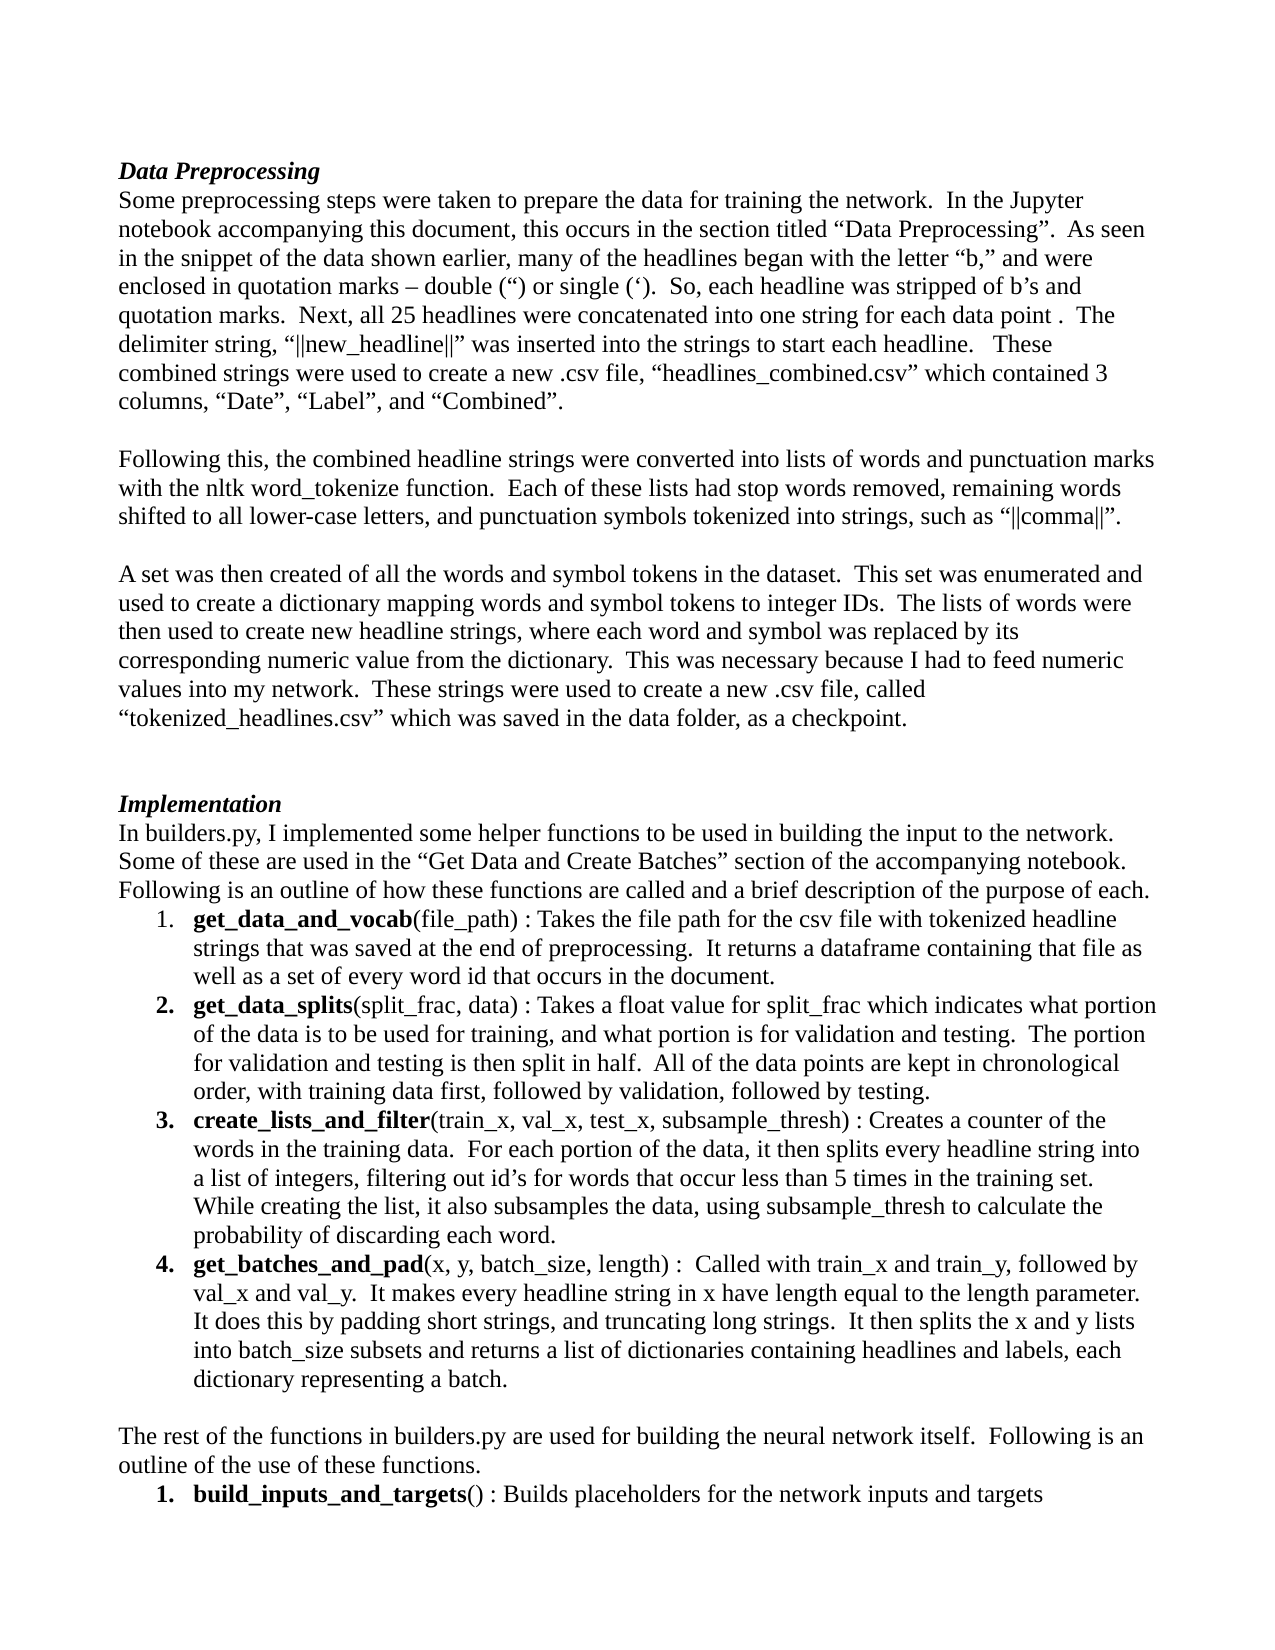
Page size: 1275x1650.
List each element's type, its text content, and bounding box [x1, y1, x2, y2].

text In builders.py, I implemented some helper functions to be used in building the input to the network. Some of these are used in the “Get Data and Create Batches” section of the accompanying notebook. Following is an outline of how these functions are called and a brief description of the purpose of each. [118, 818, 1157, 904]
list get_data_and_vocab(file_path) : Takes the file path for the csv file with tokenized headline strings that was saved at the end of preprocessing. It returns a dataframe containing that file as well as a set of every word id that occurs in the document. [156, 904, 1157, 990]
text A set was then created of all the words and symbol tokens in the dataset. This set was enumerated and used to create a dictionary mapping words and symbol tokens to integer IDs. The lists of words were then used to create new headline strings, where each word and symbol was replaced by its corresponding numeric value from the dictionary. This was necessary because I had to feed numeric values into my network. These strings were used to create a new .csv file, called “tokenized_headlines.csv” which was saved in the data folder, as a checkpoint. [118, 559, 1157, 731]
text Some preprocessing steps were taken to prepare the data for training the network. In the Jupyter notebook accompanying this document, this occurs in the section titled “Data Preprocessing”. As seen in the snippet of the data shown earlier, many of the headlines began with the letter “b,” and were enclosed in quotation marks – double (“) or single (‘). So, each headline was stripped of b’s and quotation marks. Next, all 25 headlines were concatenated into one string for each data point . The delimiter string, “||new_headline||” was inserted into the strings to start each headline. These combined strings were used to create a new .csv file, “headlines_combined.csv” which contained 3 columns, “Date”, “Label”, and “Combined”. [118, 185, 1157, 415]
list build_inputs_and_targets() : Builds placeholders for the network inputs and targets [156, 1479, 1157, 1508]
text Data Preprocessing [118, 156, 1157, 185]
list create_lists_and_filter(train_x, val_x, test_x, subsample_thresh) : Creates a counter of the words in the training data. For each portion of the data, it then splits every headline string into a list of integers, filtering out id’s for words that occur less than 5 times in the training set. While creating the list, it also subsamples the data, using subsample_thresh to calculate the probability of discarding each word. [156, 1105, 1157, 1249]
text Following this, the combined headline strings were converted into lists of words and punctuation marks with the nltk word_tokenize function. Each of these lists had stop words removed, remaining words shifted to all lower-case letters, and punctuation symbols tokenized into strings, such as “||comma||”. [118, 444, 1157, 530]
list get_batches_and_pad(x, y, batch_size, length) : Called with train_x and train_y, followed by val_x and val_y. It makes every headline string in x have length equal to the length parameter. It does this by padding short strings, and truncating long strings. It then splits the x and y lists into batch_size subsets and returns a list of dictionaries containing headlines and labels, each dictionary representing a batch. [156, 1249, 1157, 1393]
text The rest of the functions in builders.py are used for building the neural network itself. Following is an outline of the use of these functions. [118, 1421, 1157, 1479]
text Implementation [118, 789, 1157, 818]
list get_data_splits(split_frac, data) : Takes a float value for split_frac which indicates what portion of the data is to be used for training, and what portion is for validation and testing. The portion for validation and testing is then split in half. All of the data points are kept in chronological order, with training data first, followed by validation, followed by testing. [156, 990, 1157, 1105]
